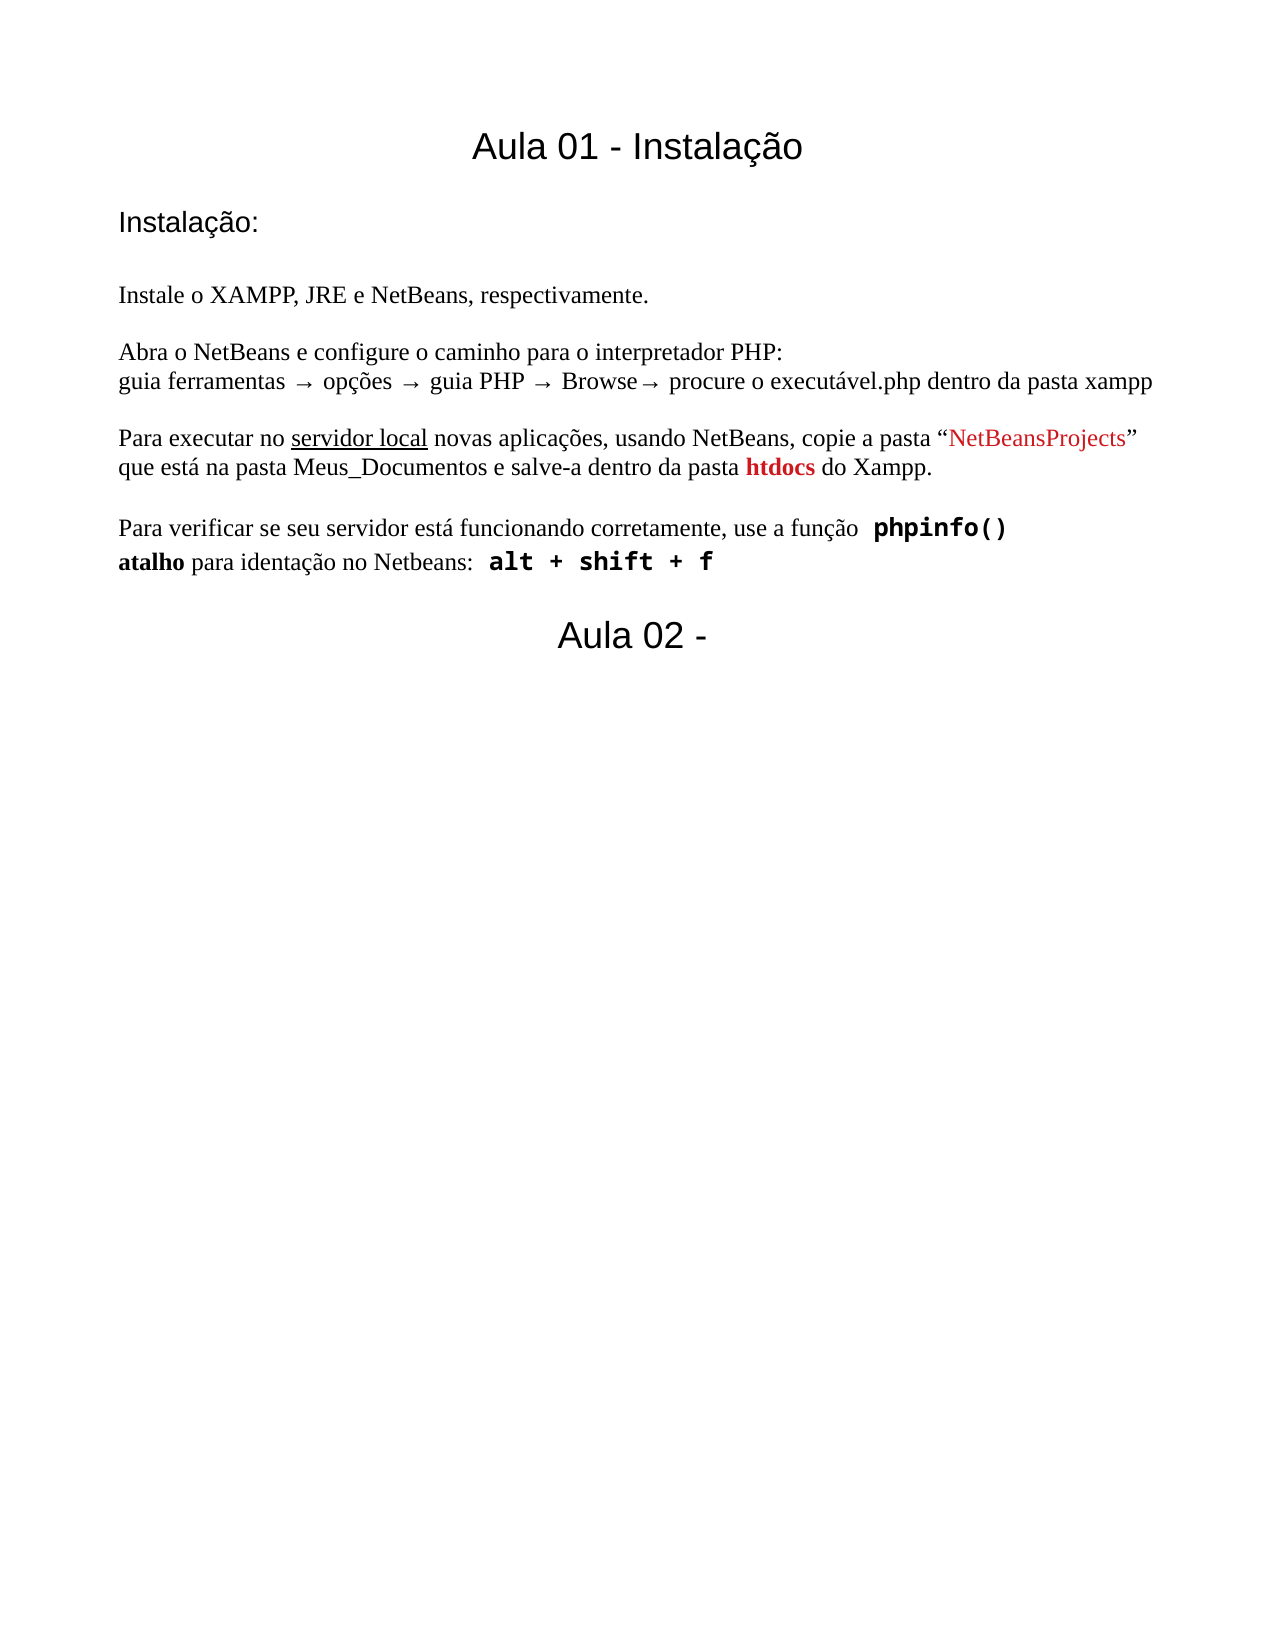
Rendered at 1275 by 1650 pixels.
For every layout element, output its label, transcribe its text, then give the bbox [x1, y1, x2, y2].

subtitle Aula 02 - [118, 613, 1157, 656]
subtitle Aula 01 - Instalação [118, 124, 1157, 167]
text Para verificar se seu servidor está funcionando corretamente, use a função phpinfo() [118, 510, 1157, 544]
subtitle Instalação: [118, 205, 1157, 238]
text Abra o NetBeans e configure o caminho para o interpretador PHP: [118, 337, 1157, 366]
text guia ferramentas → opções → guia PHP → Browse→ procure o executável.php dentro da pasta xampp [118, 366, 1157, 395]
text Para executar no servidor local novas aplicações, usando NetBeans, copie a pasta “NetBeansProjects” que está na pasta Meus_Documentos e salve-a dentro da pasta htdocs do Xampp. [118, 423, 1157, 481]
text Instale o XAMPP, JRE e NetBeans, respectivamente. [118, 280, 1157, 308]
text atalho para identação no Netbeans: alt + shift + f [118, 544, 1157, 578]
